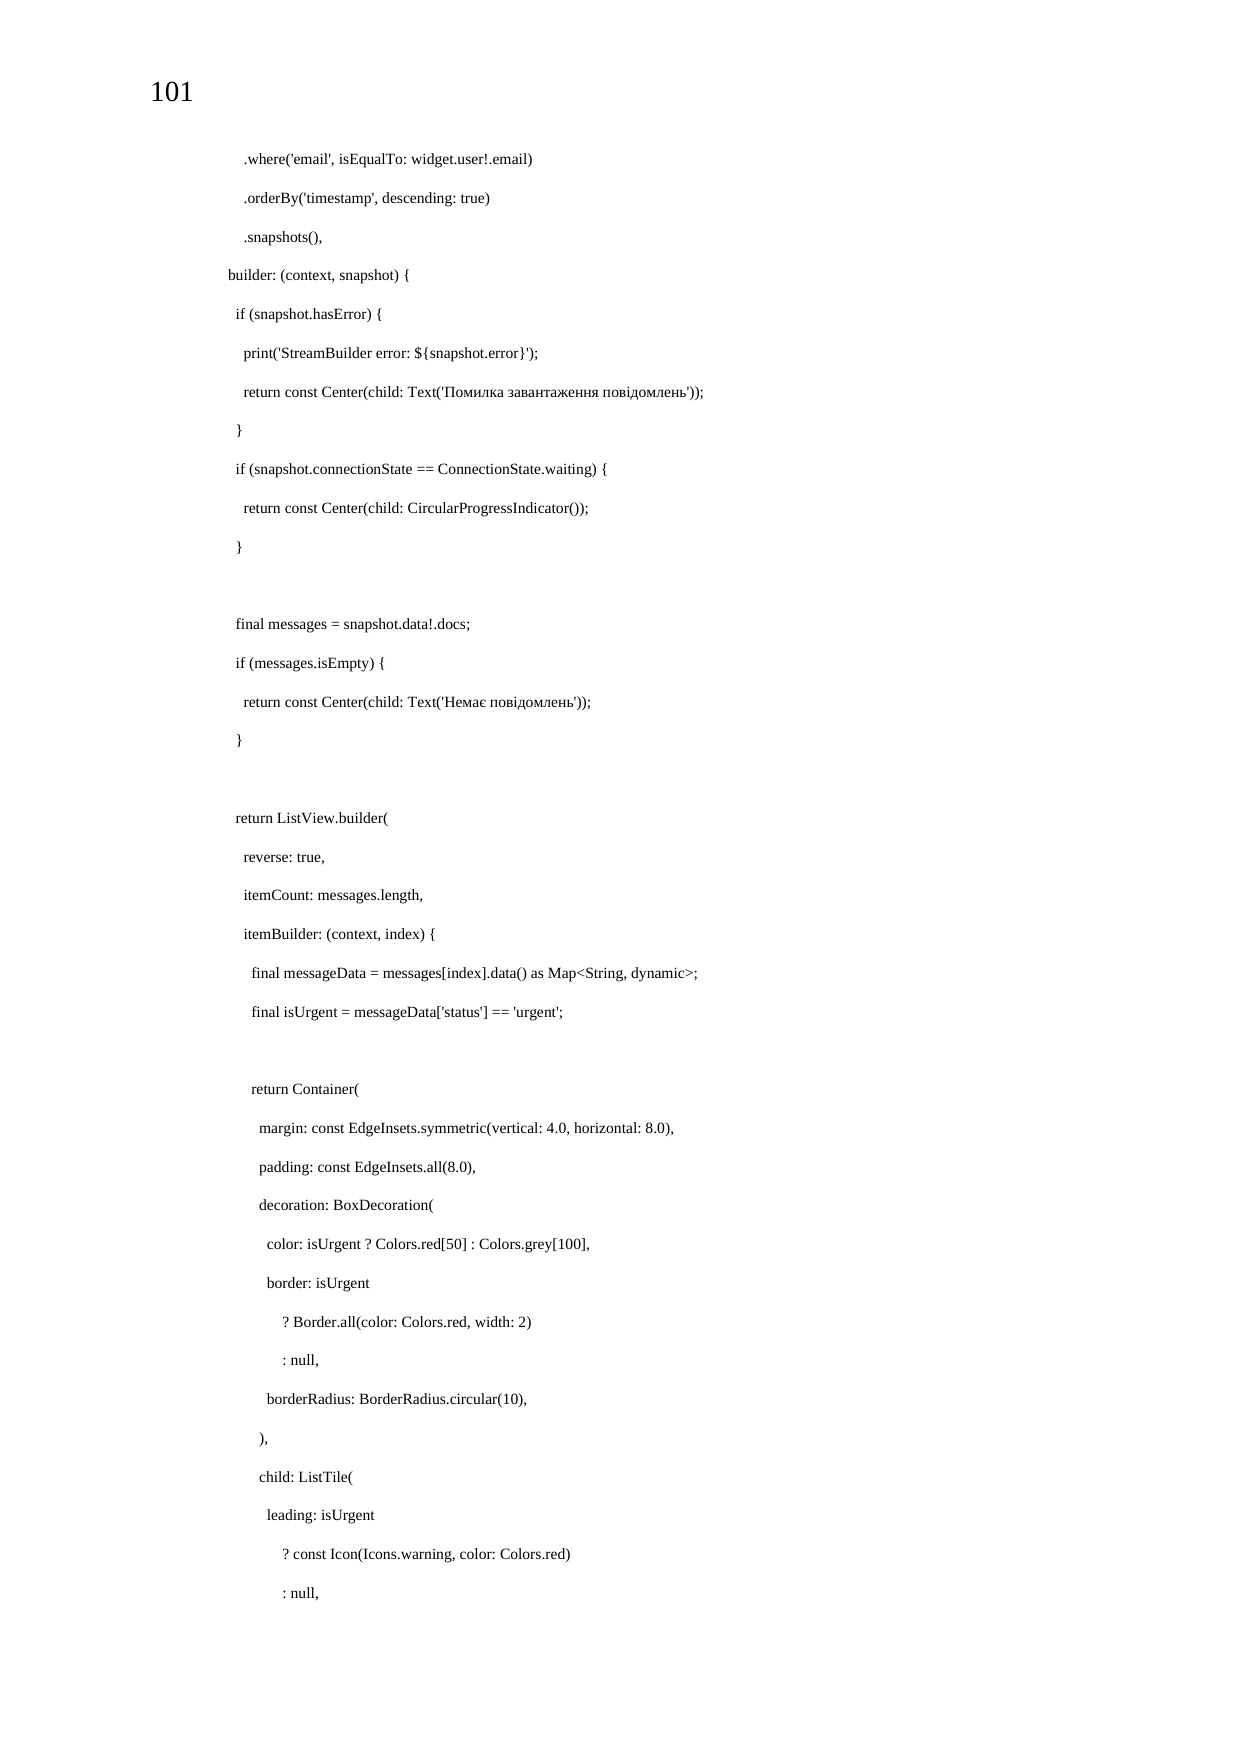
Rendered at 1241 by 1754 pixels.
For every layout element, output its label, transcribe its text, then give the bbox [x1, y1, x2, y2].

text final messageData = messages[index].data() as Map<String, dynamic>; [150, 964, 1090, 982]
text return ListView.builder( [150, 809, 1090, 827]
text border: isUrgent [150, 1274, 1090, 1292]
text ? Border.all(color: Colors.red, width: 2) [150, 1312, 1090, 1330]
text decoration: BoxDecoration( [150, 1196, 1090, 1214]
text } [150, 421, 1090, 439]
text child: ListTile( [150, 1467, 1090, 1485]
text return const Center(child: Text('Немає повідомлень')); [150, 692, 1090, 710]
text } [150, 537, 1090, 555]
text reverse: true, [150, 847, 1090, 865]
text return const Center(child: CircularProgressIndicator()); [150, 499, 1090, 517]
text padding: const EdgeInsets.all(8.0), [150, 1157, 1090, 1175]
text if (snapshot.connectionState == ConnectionState.waiting) { [150, 460, 1090, 478]
text ), [150, 1429, 1090, 1447]
text itemCount: messages.length, [150, 886, 1090, 904]
text builder: (context, snapshot) { [150, 266, 1090, 284]
text itemBuilder: (context, index) { [150, 925, 1090, 943]
text leading: isUrgent [150, 1506, 1090, 1524]
text return const Center(child: Text('Помилка завантаження повідомлень')); [150, 382, 1090, 400]
text borderRadius: BorderRadius.circular(10), [150, 1390, 1090, 1408]
text final isUrgent = messageData['status'] == 'urgent'; [150, 1002, 1090, 1020]
text return Container( [150, 1080, 1090, 1098]
text : null, [150, 1584, 1090, 1602]
text .snapshots(), [150, 227, 1090, 245]
text if (messages.isEmpty) { [150, 654, 1090, 672]
text } [150, 731, 1090, 749]
text final messages = snapshot.data!.docs; [150, 615, 1090, 633]
text print('StreamBuilder error: ${snapshot.error}'); [150, 344, 1090, 362]
text if (snapshot.hasError) { [150, 305, 1090, 323]
text .where('email', isEqualTo: widget.user!.email) [150, 150, 1090, 168]
text .orderBy('timestamp', descending: true) [150, 189, 1090, 207]
text ? const Icon(Icons.warning, color: Colors.red) [150, 1545, 1090, 1563]
text margin: const EdgeInsets.symmetric(vertical: 4.0, horizontal: 8.0), [150, 1119, 1090, 1137]
text : null, [150, 1351, 1090, 1369]
text color: isUrgent ? Colors.red[50] : Colors.grey[100], [150, 1235, 1090, 1253]
